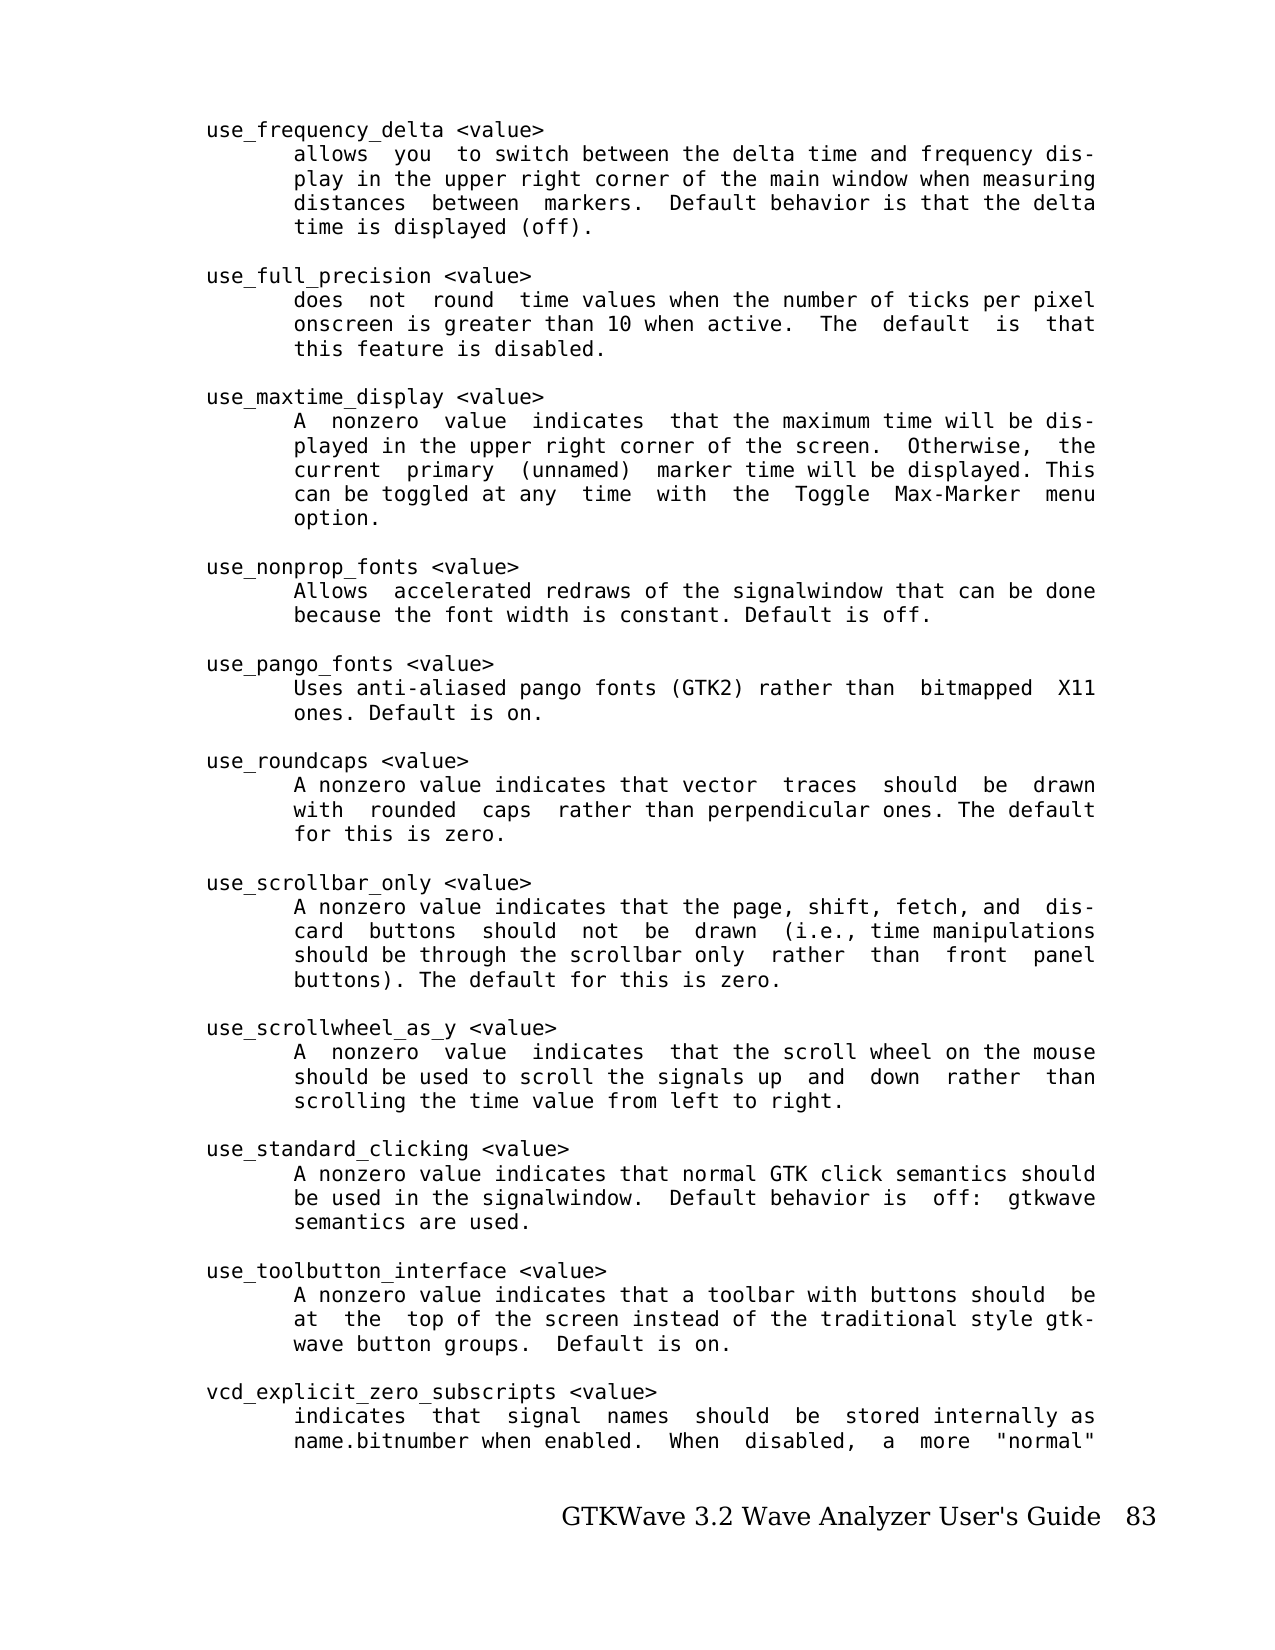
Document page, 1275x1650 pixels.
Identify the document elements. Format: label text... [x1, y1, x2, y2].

text Allows accelerated redraws of the signalwindow that can be done [118, 579, 1157, 603]
text for this is zero. [118, 822, 1157, 846]
text current primary (unnamed) marker time will be displayed. This [118, 458, 1157, 482]
text use_standard_clicking <value> [118, 1137, 1157, 1162]
text played in the upper right corner of the screen. Otherwise, the [118, 434, 1157, 458]
text at the top of the screen instead of the traditional style gtk- [118, 1307, 1157, 1332]
text A nonzero value indicates that vector traces should be drawn [118, 773, 1157, 798]
text use_roundcaps <value> [118, 749, 1157, 773]
text Uses anti-aliased pango fonts (GTK2) rather than bitmapped X11 [118, 676, 1157, 701]
text because the font width is constant. Default is off. [118, 603, 1157, 628]
text should be through the scrollbar only rather than front panel [118, 943, 1157, 968]
text time is displayed (off). [118, 215, 1157, 239]
text A nonzero value indicates that normal GTK click semantics should [118, 1162, 1157, 1186]
text vcd_explicit_zero_subscripts <value> [118, 1380, 1157, 1404]
text use_toolbutton_interface <value> [118, 1259, 1157, 1283]
text option. [118, 506, 1157, 531]
text use_scrollbar_only <value> [118, 871, 1157, 895]
text A nonzero value indicates that the scroll wheel on the mouse [118, 1040, 1157, 1065]
text use_pango_fonts <value> [118, 652, 1157, 676]
text A nonzero value indicates that the maximum time will be dis- [118, 409, 1157, 434]
text card buttons should not be drawn (i.e., time manipulations [118, 919, 1157, 943]
text play in the upper right corner of the main window when measuring [118, 167, 1157, 191]
text A nonzero value indicates that a toolbar with buttons should be [118, 1283, 1157, 1307]
text does not round time values when the number of ticks per pixel [118, 288, 1157, 312]
text can be toggled at any time with the Toggle Max-Marker menu [118, 482, 1157, 506]
text use_frequency_delta <value> [118, 118, 1157, 142]
text semantics are used. [118, 1210, 1157, 1234]
text use_full_precision <value> [118, 264, 1157, 288]
text this feature is disabled. [118, 337, 1157, 361]
text ones. Default is on. [118, 701, 1157, 725]
text name.bitnumber when enabled. When disabled, a more "normal" [118, 1429, 1157, 1453]
text use_scrollwheel_as_y <value> [118, 1016, 1157, 1040]
text indicates that signal names should be stored internally as [118, 1404, 1157, 1429]
text use_nonprop_fonts <value> [118, 555, 1157, 579]
text buttons). The default for this is zero. [118, 968, 1157, 992]
text A nonzero value indicates that the page, shift, fetch, and dis- [118, 895, 1157, 919]
text distances between markers. Default behavior is that the delta [118, 191, 1157, 215]
text with rounded caps rather than perpendicular ones. The default [118, 798, 1157, 822]
text use_maxtime_display <value> [118, 385, 1157, 409]
text be used in the signalwindow. Default behavior is off: gtkwave [118, 1186, 1157, 1210]
text onscreen is greater than 10 when active. The default is that [118, 312, 1157, 337]
text scrolling the time value from left to right. [118, 1089, 1157, 1113]
text wave button groups. Default is on. [118, 1332, 1157, 1356]
text should be used to scroll the signals up and down rather than [118, 1065, 1157, 1089]
text allows you to switch between the delta time and frequency dis- [118, 142, 1157, 167]
